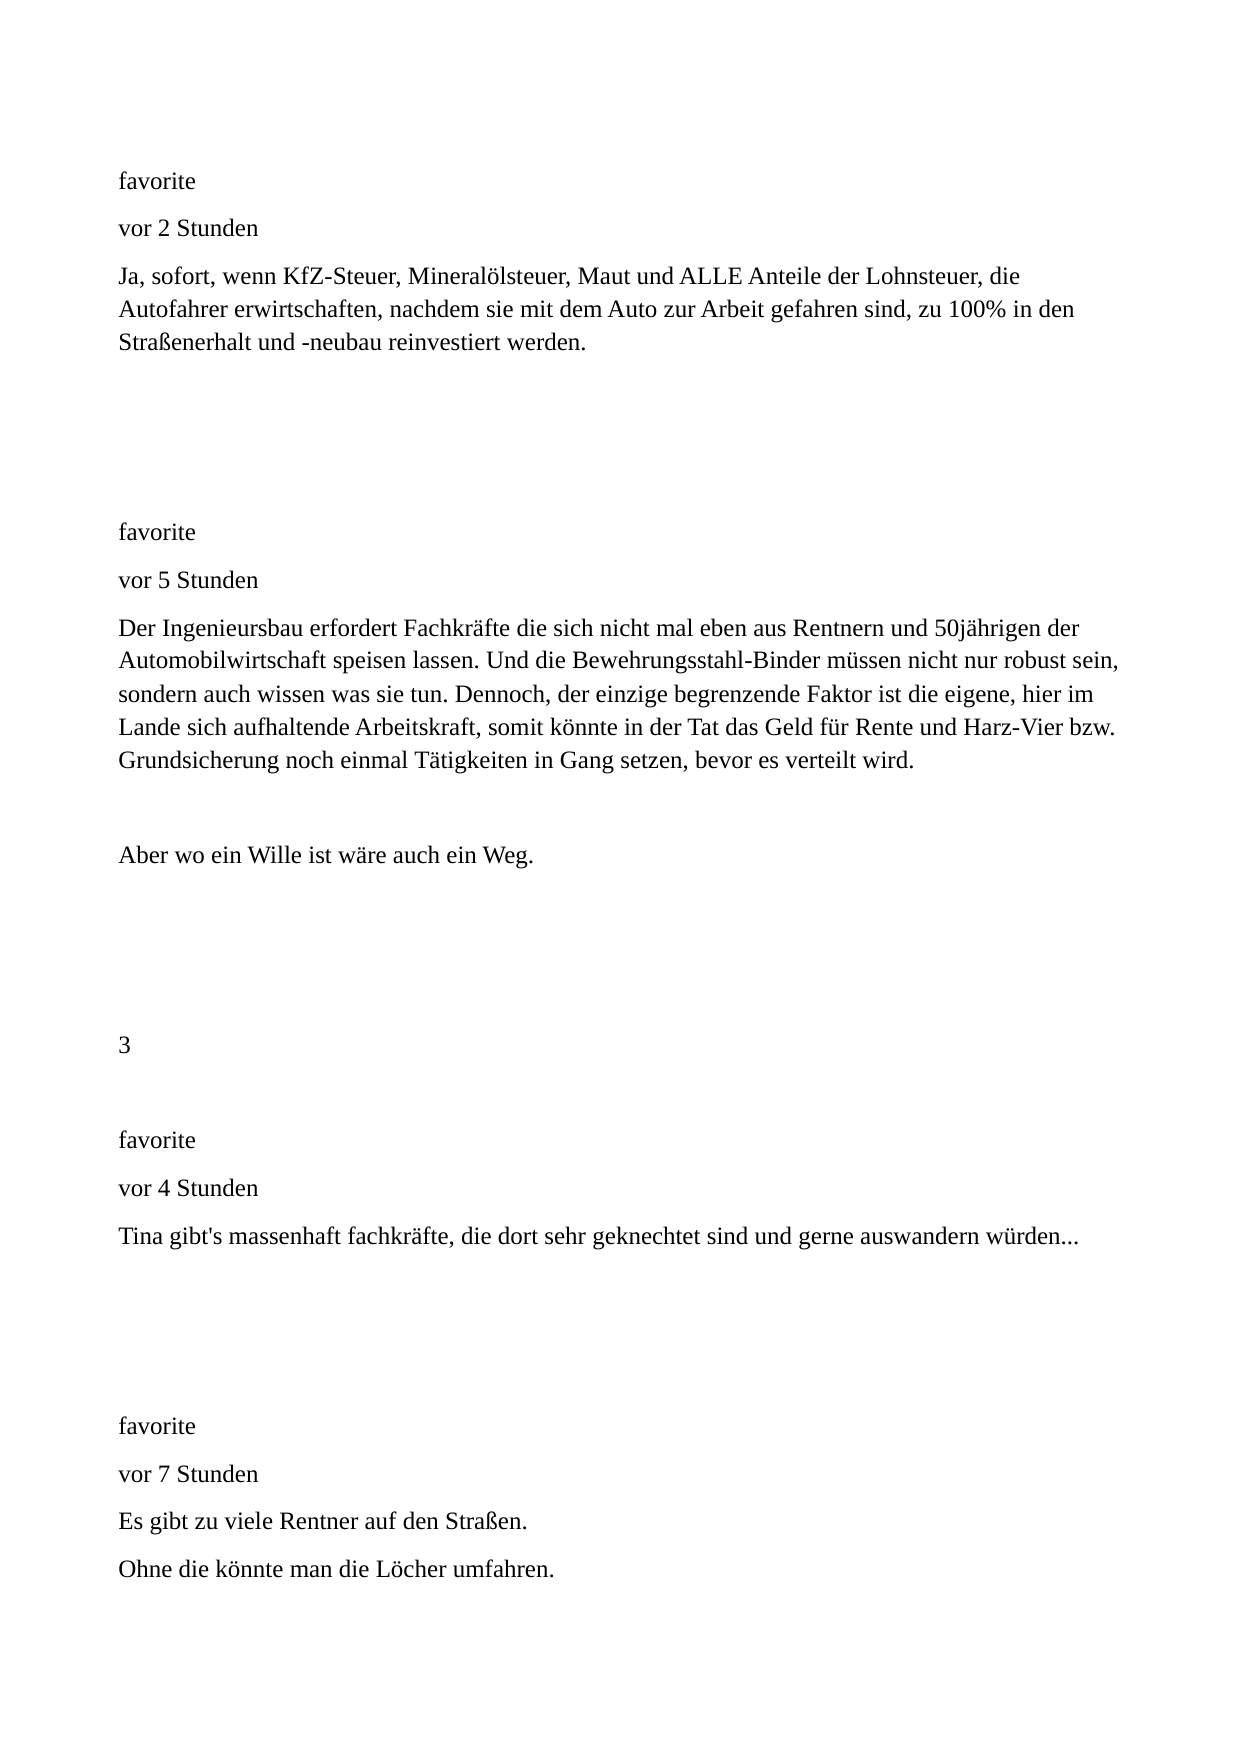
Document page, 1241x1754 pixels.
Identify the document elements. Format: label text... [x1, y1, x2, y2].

text favorite [118, 1126, 1122, 1154]
text favorite [118, 517, 1122, 546]
text 3 [118, 1030, 1122, 1059]
text favorite [118, 1411, 1122, 1440]
text vor 7 Stunden [118, 1459, 1122, 1487]
text Es gibt zu viele Rentner auf den Straßen. [118, 1506, 1122, 1535]
text Tina gibt's massenhaft fachkräfte, die dort sehr geknechtet sind und gerne auswandern würden... [118, 1221, 1122, 1249]
text vor 2 Stunden [118, 213, 1122, 242]
text vor 4 Stunden [118, 1173, 1122, 1202]
text favorite [118, 166, 1122, 194]
text Ja, sofort, wenn KfZ-Steuer, Mineralölsteuer, Maut und ALLE Anteile der Lohnsteuer, die Autofahrer erwirtschaften, nachdem sie mit dem Auto zur Arbeit gefahren sind, zu 100% in den Straßenerhalt und -neubau reinvestiert werden. [118, 261, 1122, 356]
text Der Ingenieursbau erfordert Fachkräfte die sich nicht mal eben aus Rentnern und 50jährigen der Automobilwirtschaft speisen lassen. Und die Bewehrungsstahl-Binder müssen nicht nur robust sein, sondern auch wissen was sie tun. Dennoch, der einzige begrenzende Faktor ist die eigene, hier im Lande sich aufhaltende Arbeitskraft, somit könnte in der Tat das Geld für Rente und Harz-Vier bzw. Grundsicherung noch einmal Tätigkeiten in Gang setzen, bevor es verteilt wird. [118, 613, 1122, 773]
text Aber wo ein Wille ist wäre auch ein Weg. [118, 840, 1122, 869]
text vor 5 Stunden [118, 565, 1122, 594]
text Ohne die könnte man die Löcher umfahren. [118, 1554, 1122, 1583]
